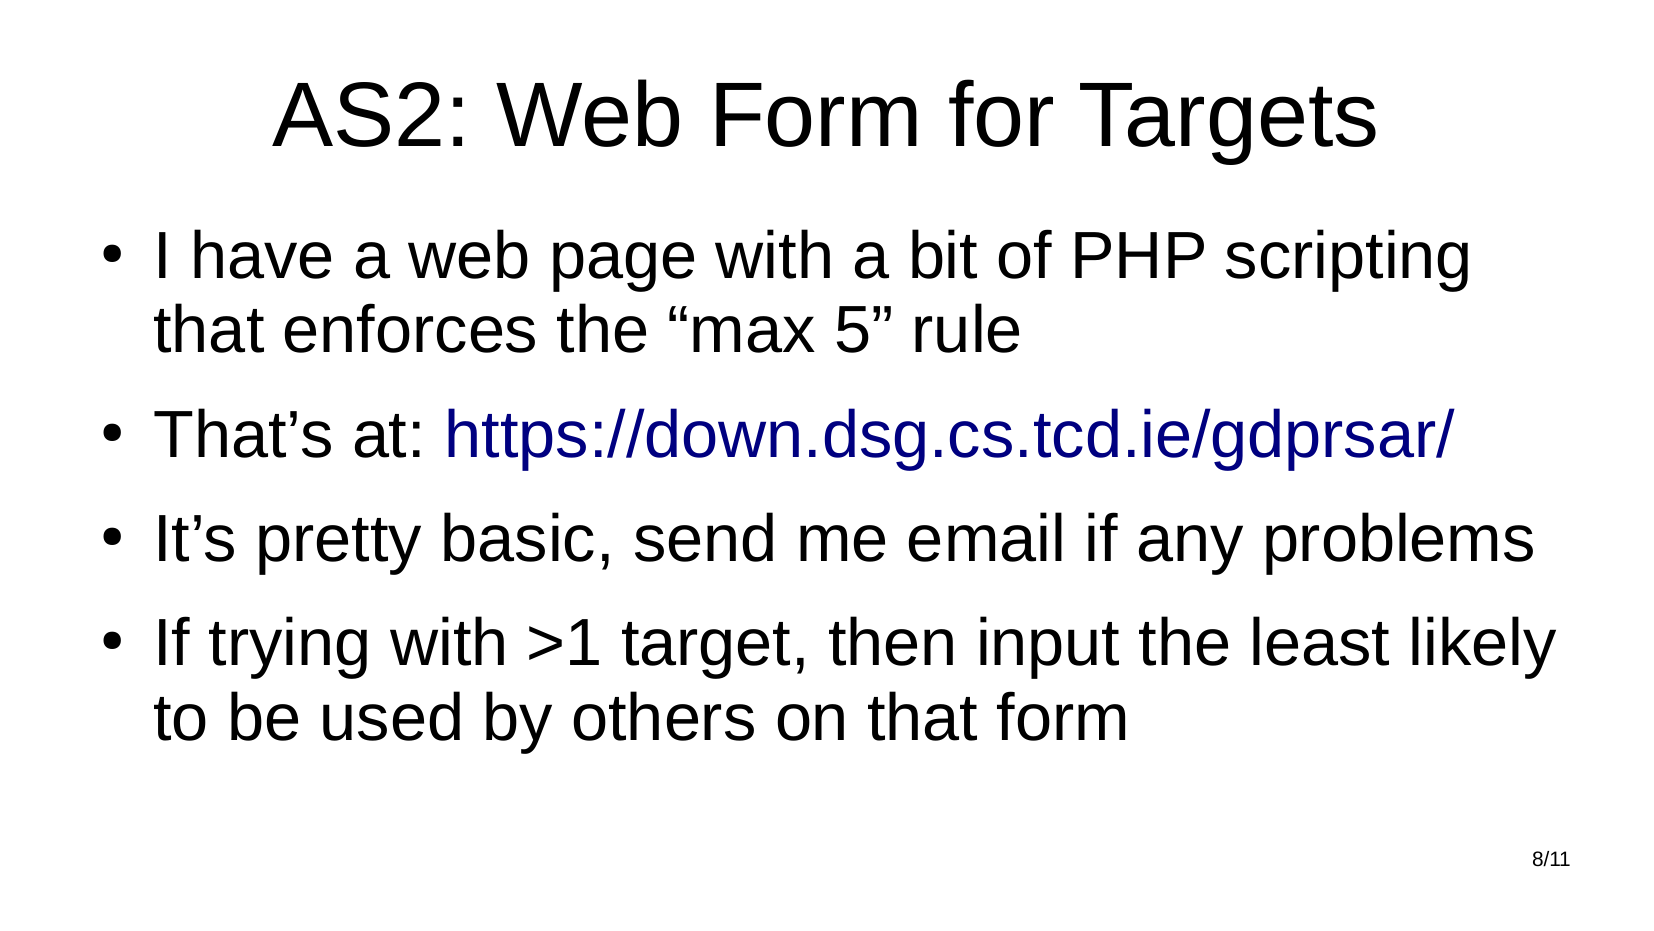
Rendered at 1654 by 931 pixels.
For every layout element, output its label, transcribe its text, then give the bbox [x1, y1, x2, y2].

list I have a web page with a bit of PHP scripting that enforces the “max 5” rule That’s at: https://down.dsg.cs.tcd.ie/gdprsar/ It’s pretty basic, send me email if any problems If trying with >1 target, then input the least likely to be used by others on that form [82, 217, 1571, 758]
title AS2: Web Form for Targets [82, 37, 1571, 193]
